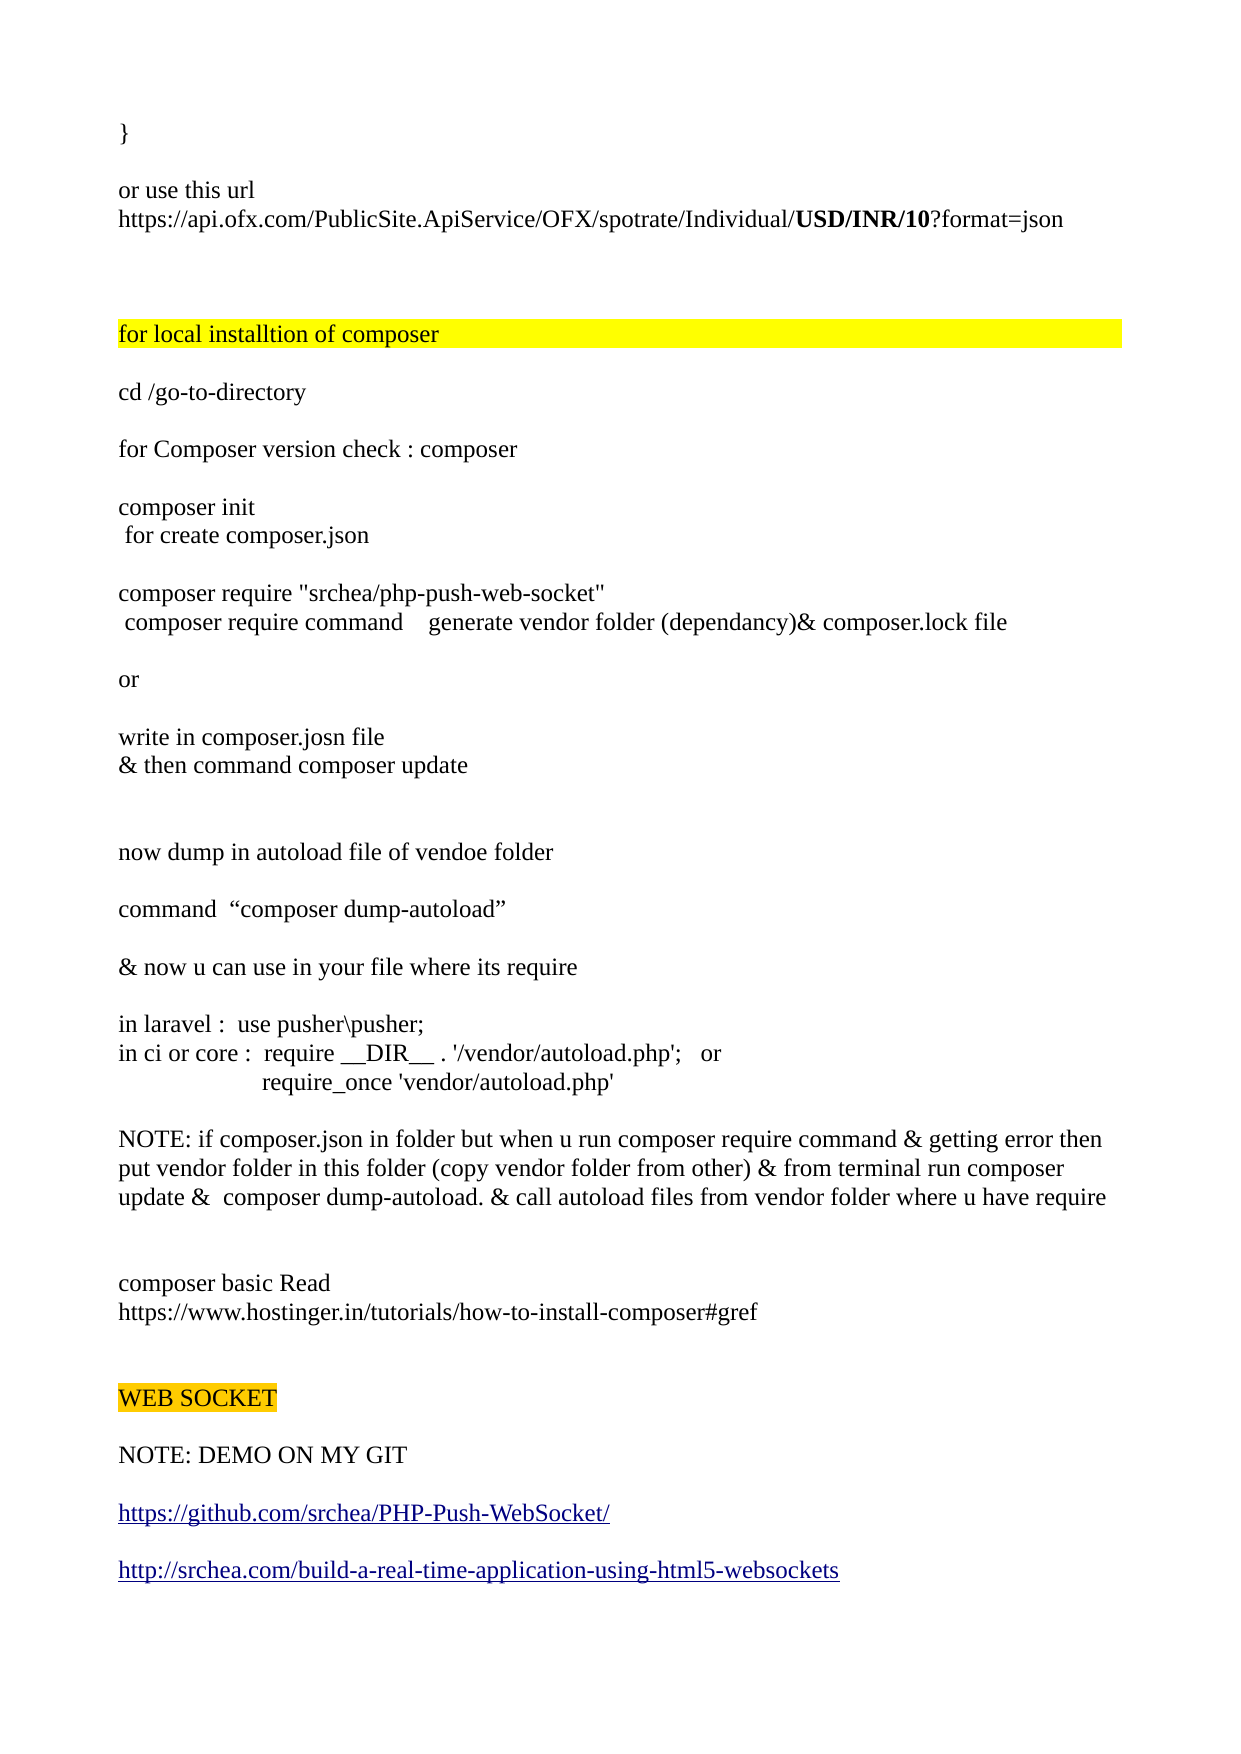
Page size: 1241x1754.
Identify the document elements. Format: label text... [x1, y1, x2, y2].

text composer basic Read [118, 1268, 1122, 1297]
text in ci or core : require __DIR__ . '/vendor/autoload.php'; or [118, 1038, 1122, 1067]
text in laravel : use pusher\pusher; [118, 1009, 1122, 1038]
text composer require "srchea/php-push-web-socket" [118, 578, 1122, 607]
text & then command composer update [118, 751, 1122, 779]
text cd /go-to-directory [118, 377, 1122, 406]
text for create composer.json [118, 521, 1122, 549]
text https://github.com/srchea/PHP-Push-WebSocket/ [118, 1498, 1122, 1527]
text for local installtion of composer [118, 319, 1122, 348]
text https://api.ofx.com/PublicSite.ApiService/OFX/spotrate/Individual/USD/INR/10?format=json [118, 204, 1122, 233]
text } [118, 118, 1122, 147]
text or [118, 664, 1122, 693]
text composer init [118, 492, 1122, 521]
text http://srchea.com/build-a-real-time-application-using-html5-websockets [118, 1556, 1122, 1584]
text now dump in autoload file of vendoe folder [118, 837, 1122, 866]
text command “composer dump-autoload” [118, 894, 1122, 923]
text WEB SOCKET [118, 1383, 1122, 1412]
text require_once 'vendor/autoload.php' [118, 1067, 1122, 1096]
text NOTE: DEMO ON MY GIT [118, 1441, 1122, 1469]
text write in composer.josn file [118, 722, 1122, 751]
text or use this url [118, 176, 1122, 204]
text NOTE: if composer.json in folder but when u run composer require command & getting error then put vendor folder in this folder (copy vendor folder from other) & from terminal run composer update & composer dump-autoload. & call autoload files from vendor folder where u have require [118, 1124, 1122, 1211]
text https://www.hostinger.in/tutorials/how-to-install-composer#gref [118, 1297, 1122, 1326]
text for Composer version check : composer [118, 434, 1122, 463]
text composer require command generate vendor folder (dependancy)& composer.lock file [118, 607, 1122, 636]
text & now u can use in your file where its require [118, 952, 1122, 981]
